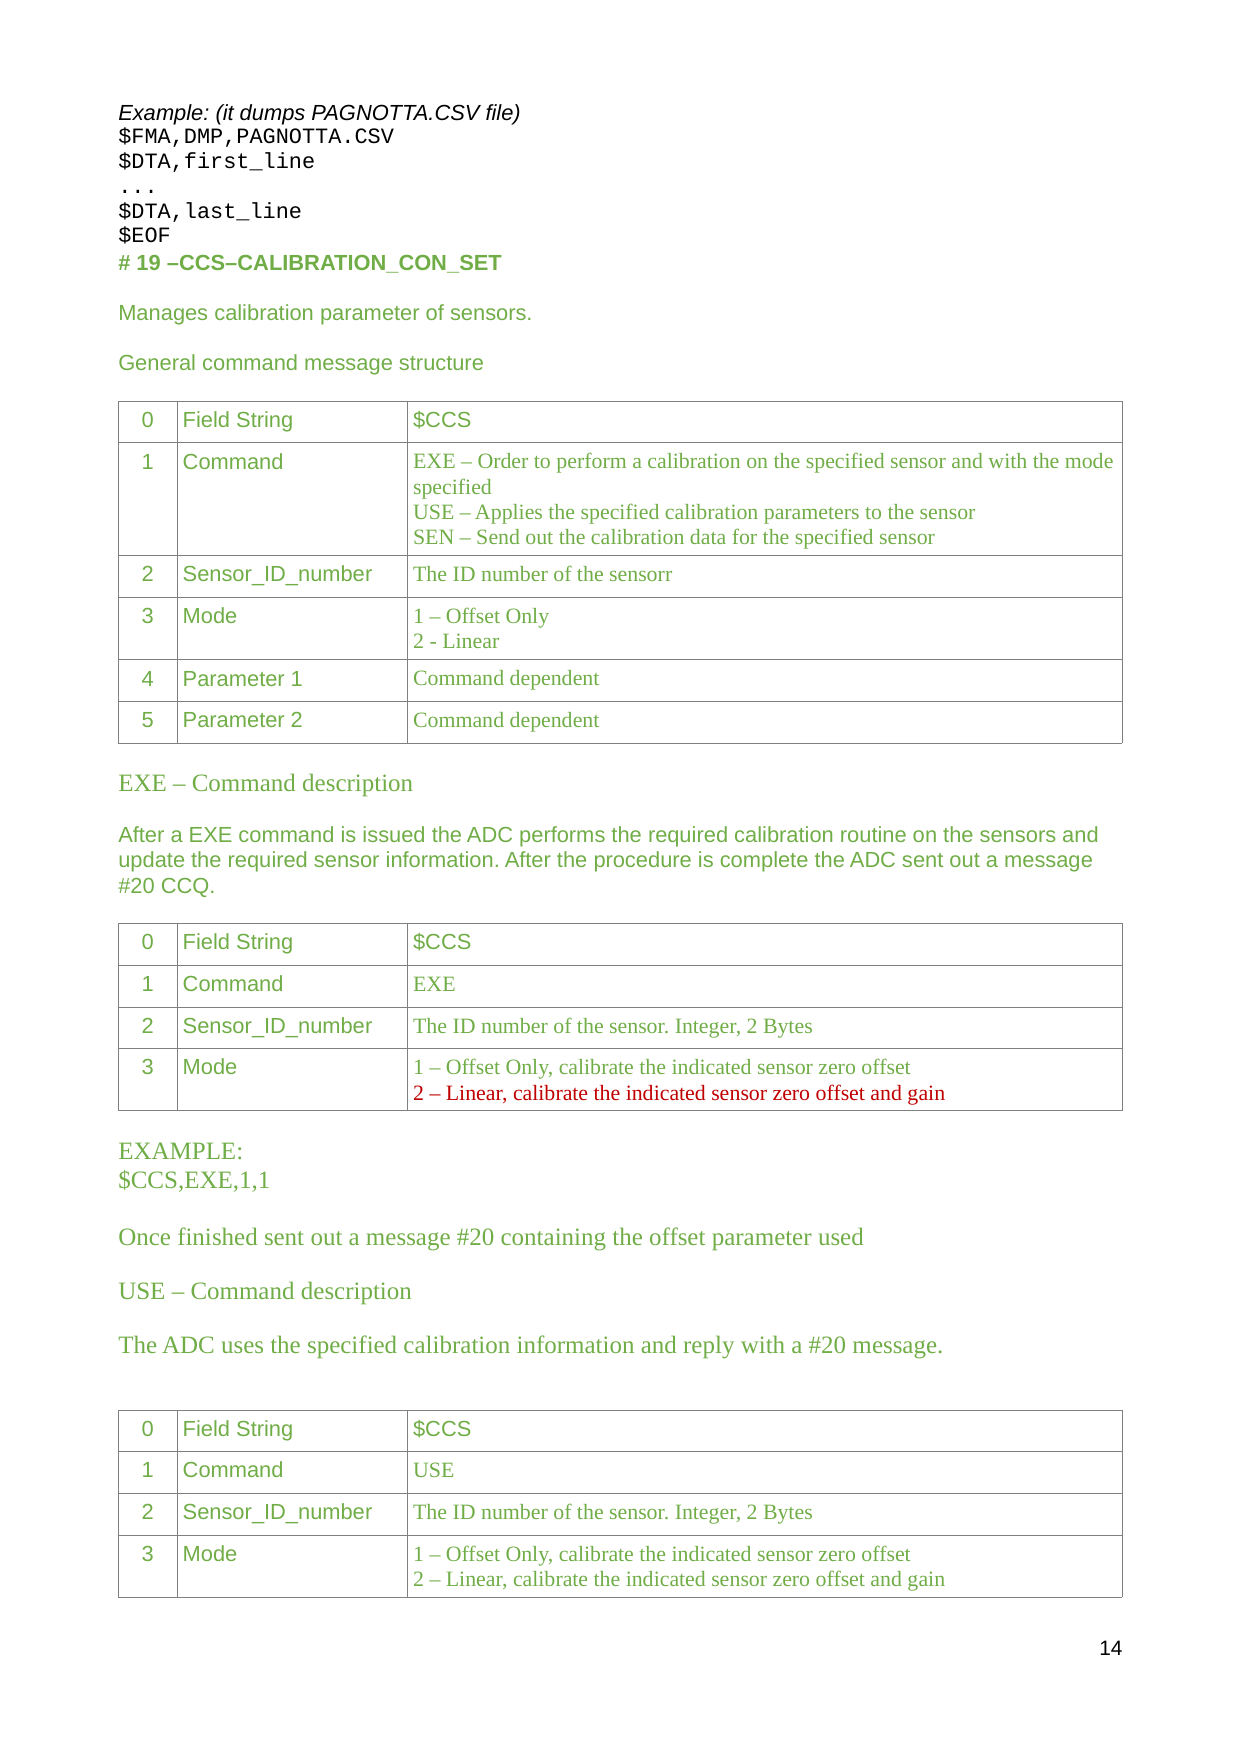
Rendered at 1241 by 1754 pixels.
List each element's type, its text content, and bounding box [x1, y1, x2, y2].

table_cell 1 [119, 966, 177, 1006]
table_cell Command [178, 966, 407, 1006]
table_cell EXE – Order to perform a calibration on the specified sensor and with the mode specified USE – Applies the specified calibration parameters to the sensor SEN – Send out the calibration data for the specified sensor [408, 443, 1122, 555]
table_cell 4 [119, 660, 177, 701]
table_cell 3 [119, 598, 177, 659]
table_cell The ID number of the sensor. Integer, 2 Bytes [408, 1494, 1122, 1534]
table_cell Command dependent [408, 702, 1122, 742]
table_cell The ID number of the sensorr [408, 556, 1122, 597]
text Manages calibration parameter of sensors. [118, 300, 1122, 325]
table_cell Command [178, 443, 407, 555]
table_cell Sensor_ID_number [178, 1494, 407, 1534]
text USE – Command description [118, 1276, 1122, 1305]
table_cell EXE [408, 966, 1122, 1006]
text After a EXE command is issued the ADC performs the required calibration routine on the sensors and update the required sensor information. After the procedure is complete the ADC sent out a message #20 CCQ. [118, 822, 1122, 898]
table_cell Mode [178, 1049, 407, 1110]
text # 19 –CCS–CALIBRATION_CON_SET [118, 249, 1122, 274]
text $CCS,EXE,1,1 [118, 1165, 1122, 1194]
text Once finished sent out a message #20 containing the offset parameter used [118, 1222, 1122, 1251]
table_cell 2 [119, 556, 177, 597]
table_cell 1 – Offset Only, calibrate the indicated sensor zero offset 2 – Linear, calibrate the indicated sensor zero offset and gain [408, 1049, 1122, 1110]
table_header $CCS [408, 1411, 1122, 1451]
text $DTA,first_line [118, 150, 1122, 175]
text $EOF [118, 224, 1122, 249]
table_header 0 [119, 924, 177, 965]
table_cell 2 [119, 1494, 177, 1534]
table_cell 1 [119, 1452, 177, 1493]
table_header $CCS [408, 402, 1122, 442]
table_cell 2 [119, 1008, 177, 1048]
table_cell Parameter 1 [178, 660, 407, 701]
table_cell Mode [178, 598, 407, 659]
table_cell The ID number of the sensor. Integer, 2 Bytes [408, 1008, 1122, 1048]
table_cell Mode [178, 1536, 407, 1597]
table_cell 1 – Offset Only 2 - Linear [408, 598, 1122, 659]
text The ADC uses the specified calibration information and reply with a #20 message. [118, 1330, 1122, 1359]
table_header $CCS [408, 924, 1122, 965]
text $FMA,DMP,PAGNOTTA.CSV [118, 125, 1122, 150]
table_cell Sensor_ID_number [178, 1008, 407, 1048]
text $DTA,last_line [118, 200, 1122, 224]
table_cell Command [178, 1452, 407, 1493]
table_cell Parameter 2 [178, 702, 407, 742]
table_header 0 [119, 402, 177, 442]
text ... [118, 175, 1122, 200]
table_cell 3 [119, 1049, 177, 1110]
table_header Field String [178, 402, 407, 442]
table_cell USE [408, 1452, 1122, 1493]
text EXAMPLE: [118, 1136, 1122, 1165]
table_header 0 [119, 1411, 177, 1451]
text Example: (it dumps PAGNOTTA.CSV file) [118, 100, 1122, 125]
table_cell Sensor_ID_number [178, 556, 407, 597]
table_header Field String [178, 1411, 407, 1451]
table_cell 5 [119, 702, 177, 742]
table_header Field String [178, 924, 407, 965]
table_cell Command dependent [408, 660, 1122, 701]
text General command message structure [118, 350, 1122, 375]
text EXE – Command description [118, 768, 1122, 797]
table_cell 1 – Offset Only, calibrate the indicated sensor zero offset 2 – Linear, calibrate the indicated sensor zero offset and gain [408, 1536, 1122, 1597]
table_cell 1 [119, 443, 177, 555]
table_cell 3 [119, 1536, 177, 1597]
